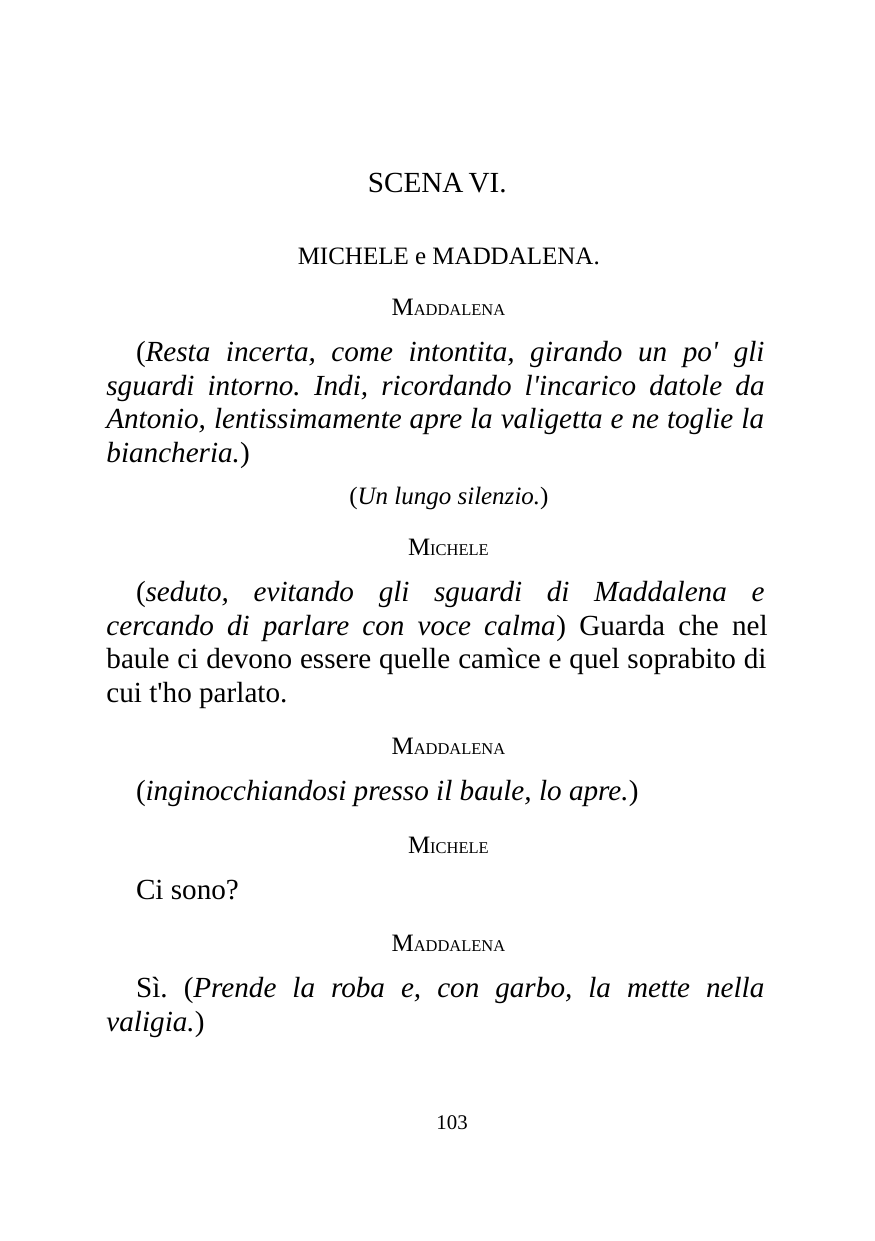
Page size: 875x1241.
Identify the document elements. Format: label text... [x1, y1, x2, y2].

text (Un lungo silenzio.) [106, 481, 768, 510]
text Maddalena [106, 288, 768, 322]
text (inginocchiandosi presso il baule, lo apre.) [106, 773, 768, 807]
text Sì. (Prende la roba e, con garbo, la mette nella valigia.) [106, 970, 768, 1037]
text Ci sono? [106, 872, 768, 905]
text Michele [106, 826, 768, 859]
text MICHELE e MADDALENA. [106, 241, 768, 269]
text Maddalena [106, 727, 768, 761]
text (Resta incerta, come intontita, girando un po' gli sguardi intorno. Indi, ricordando l'incarico datole da Antonio, lentissimamente apre la valigetta e ne toglie la biancheria.) [106, 334, 768, 468]
text Michele [106, 528, 768, 562]
text Maddalena [106, 924, 768, 958]
subtitle SCENA VI. [106, 165, 768, 199]
text (seduto, evitando gli sguardi di Maddalena e cercando di parlare con voce calma) Guarda che nel baule ci devono essere quelle camìce e quel soprabito di cui t'ho parlato. [106, 574, 768, 709]
